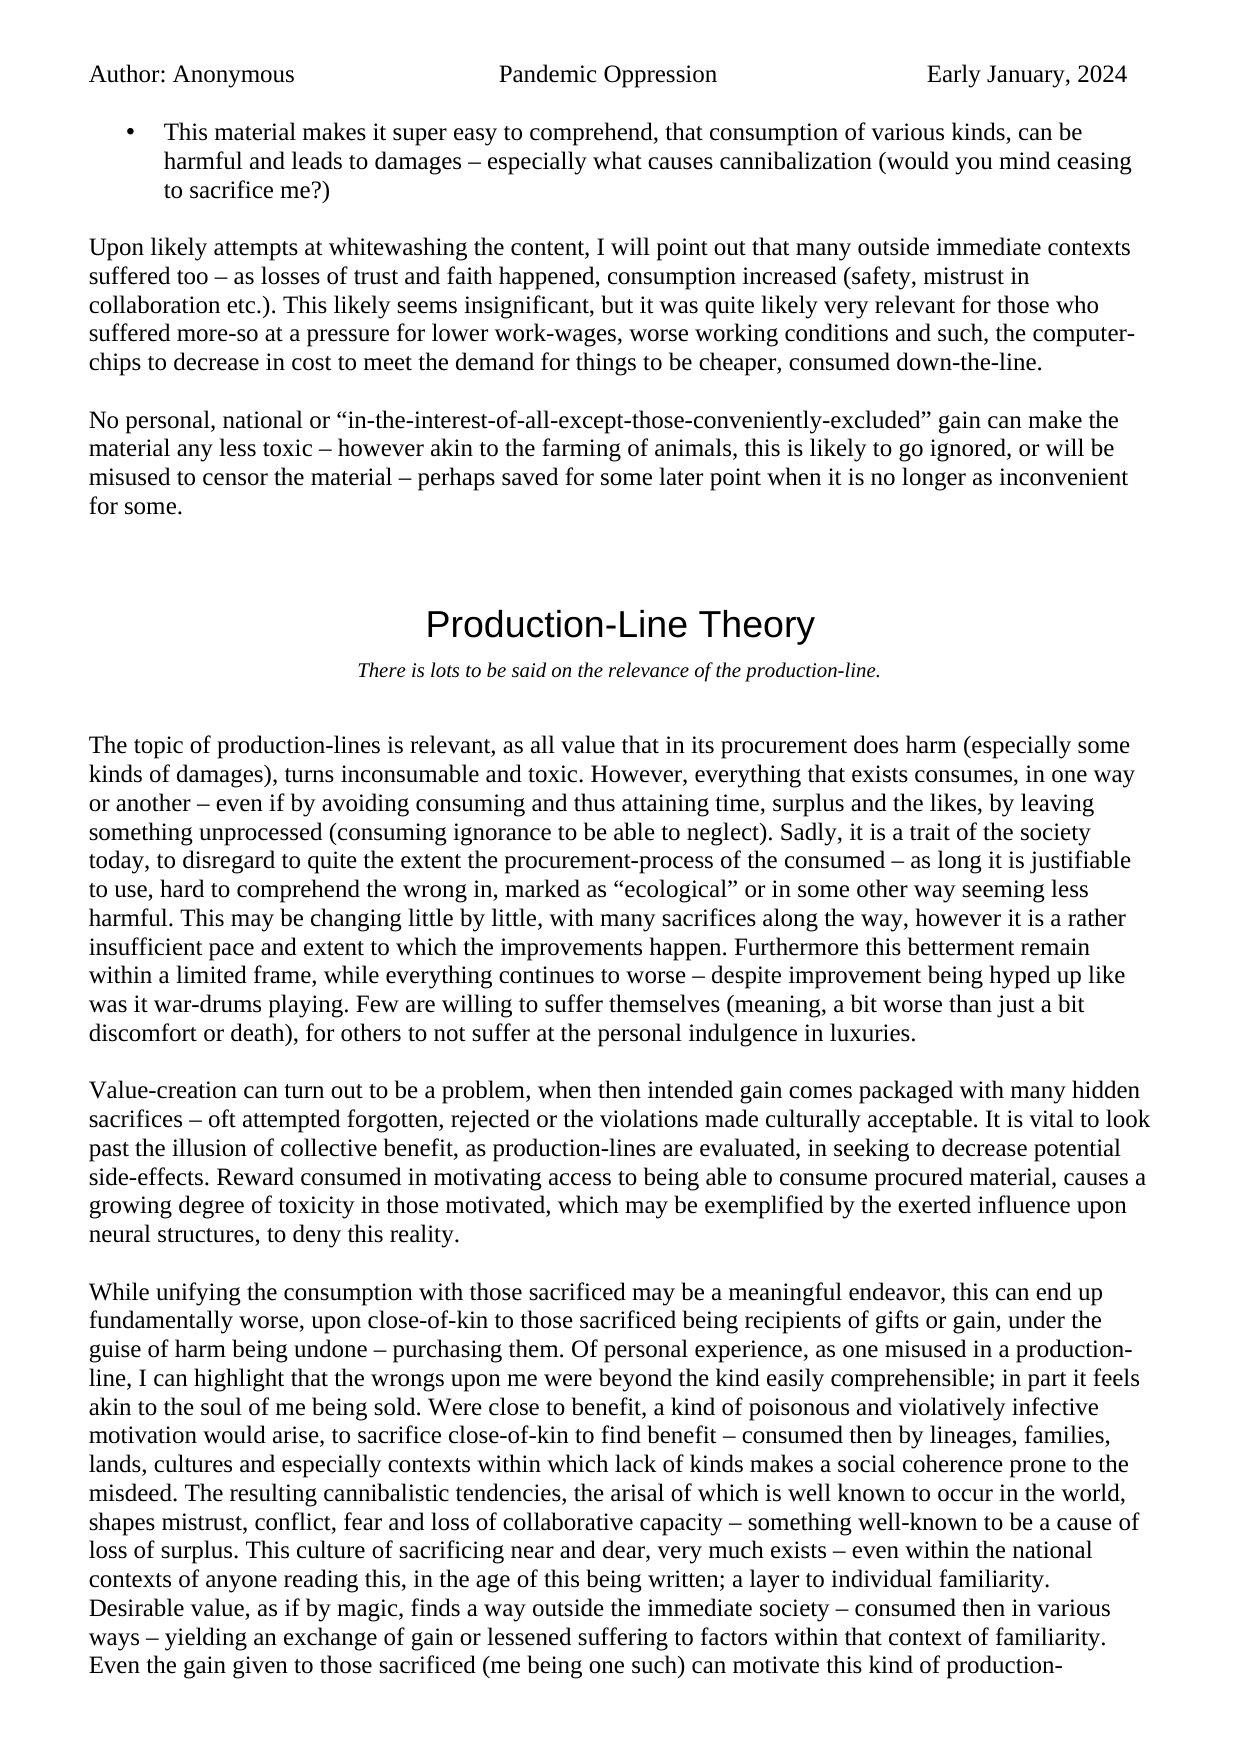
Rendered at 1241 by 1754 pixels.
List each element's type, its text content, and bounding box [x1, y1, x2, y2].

list This material makes it super easy to comprehend, that consumption of various kinds, can be harmful and leads to damages – especially what causes cannibalization (would you mind ceasing to sacrifice me?) [126, 117, 1152, 203]
text While unifying the consumption with those sacrificed may be a meaningful endeavor, this can end up fundamentally worse, upon close-of-kin to those sacrificed being recipients of gifts or gain, under the guise of harm being undone – purchasing them. Of personal experience, as one misused in a production-line, I can highlight that the wrongs upon me were beyond the kind easily comprehensible; in part it feels akin to the soul of me being sold. Were close to benefit, a kind of poisonous and violatively infective motivation would arise, to sacrifice close-of-kin to find benefit – consumed then by lineages, families, lands, cultures and especially contexts within which lack of kinds makes a social coherence prone to the misdeed. The resulting cannibalistic tendencies, the arisal of which is well known to occur in the world, shapes mistrust, conflict, fear and loss of collaborative capacity – something well-known to be a cause of loss of surplus. This culture of sacrificing near and dear, very much exists – even within the national contexts of anyone reading this, in the age of this being written; a layer to individual familiarity. Desirable value, as if by magic, finds a way outside the immediate society – consumed then in various ways – yielding an exchange of gain or lessened suffering to factors within that context of familiarity. Even the gain given to those sacrificed (me being one such) can motivate this kind of production- [88, 1277, 1152, 1679]
text Value-creation can turn out to be a problem, when then intended gain comes packaged with many hidden sacrifices – oft attempted forgotten, rejected or the violations made culturally acceptable. It is vital to look past the illusion of collective benefit, as production-lines are evaluated, in seeking to decrease potential side-effects. Reward consumed in motivating access to being able to consume procured material, causes a growing degree of toxicity in those motivated, which may be exemplified by the exerted influence upon neural structures, to deny this reality. [88, 1076, 1152, 1248]
text The topic of production-lines is relevant, as all value that in its procurement does harm (especially some kinds of damages), turns inconsumable and toxic. However, everything that exists consumes, in one way or another – even if by avoiding consuming and thus attaining time, surplus and the likes, by leaving something unprocessed (consuming ignorance to be able to neglect). Sadly, it is a trait of the society today, to disregard to quite the extent the procurement-process of the consumed – as long it is justifiable to use, hard to comprehend the wrong in, marked as “ecological” or in some other way seeming less harmful. This may be changing little by little, with many sacrifices along the way, however it is a rather insufficient pace and extent to which the improvements happen. Furthermore this betterment remain within a limited frame, while everything continues to worse – despite improvement being hyped up like was it war-drums playing. Few are willing to suffer themselves (meaning, a bit worse than just a bit discomfort or death), for others to not suffer at the personal indulgence in luxuries. [88, 731, 1152, 1047]
subtitle Production-Line Theory [88, 603, 1152, 646]
text There is lots to be said on the relevance of the production-line. [88, 658, 1152, 682]
text Upon likely attempts at whitewashing the content, I will point out that many outside immediate contexts suffered too – as losses of trust and faith happened, consumption increased (safety, mistrust in collaboration etc.). This likely seems insignificant, but it was quite likely very relevant for those who suffered more-so at a pressure for lower work-wages, worse working conditions and such, the computer-chips to decrease in cost to meet the demand for things to be cheaper, consumed down-the-line. [88, 232, 1152, 376]
text No personal, national or “in-the-interest-of-all-except-those-conveniently-excluded” gain can make the material any less toxic – however akin to the farming of animals, this is likely to go ignored, or will be misused to censor the material – perhaps saved for some later point when it is no longer as inconvenient for some. [88, 405, 1152, 520]
